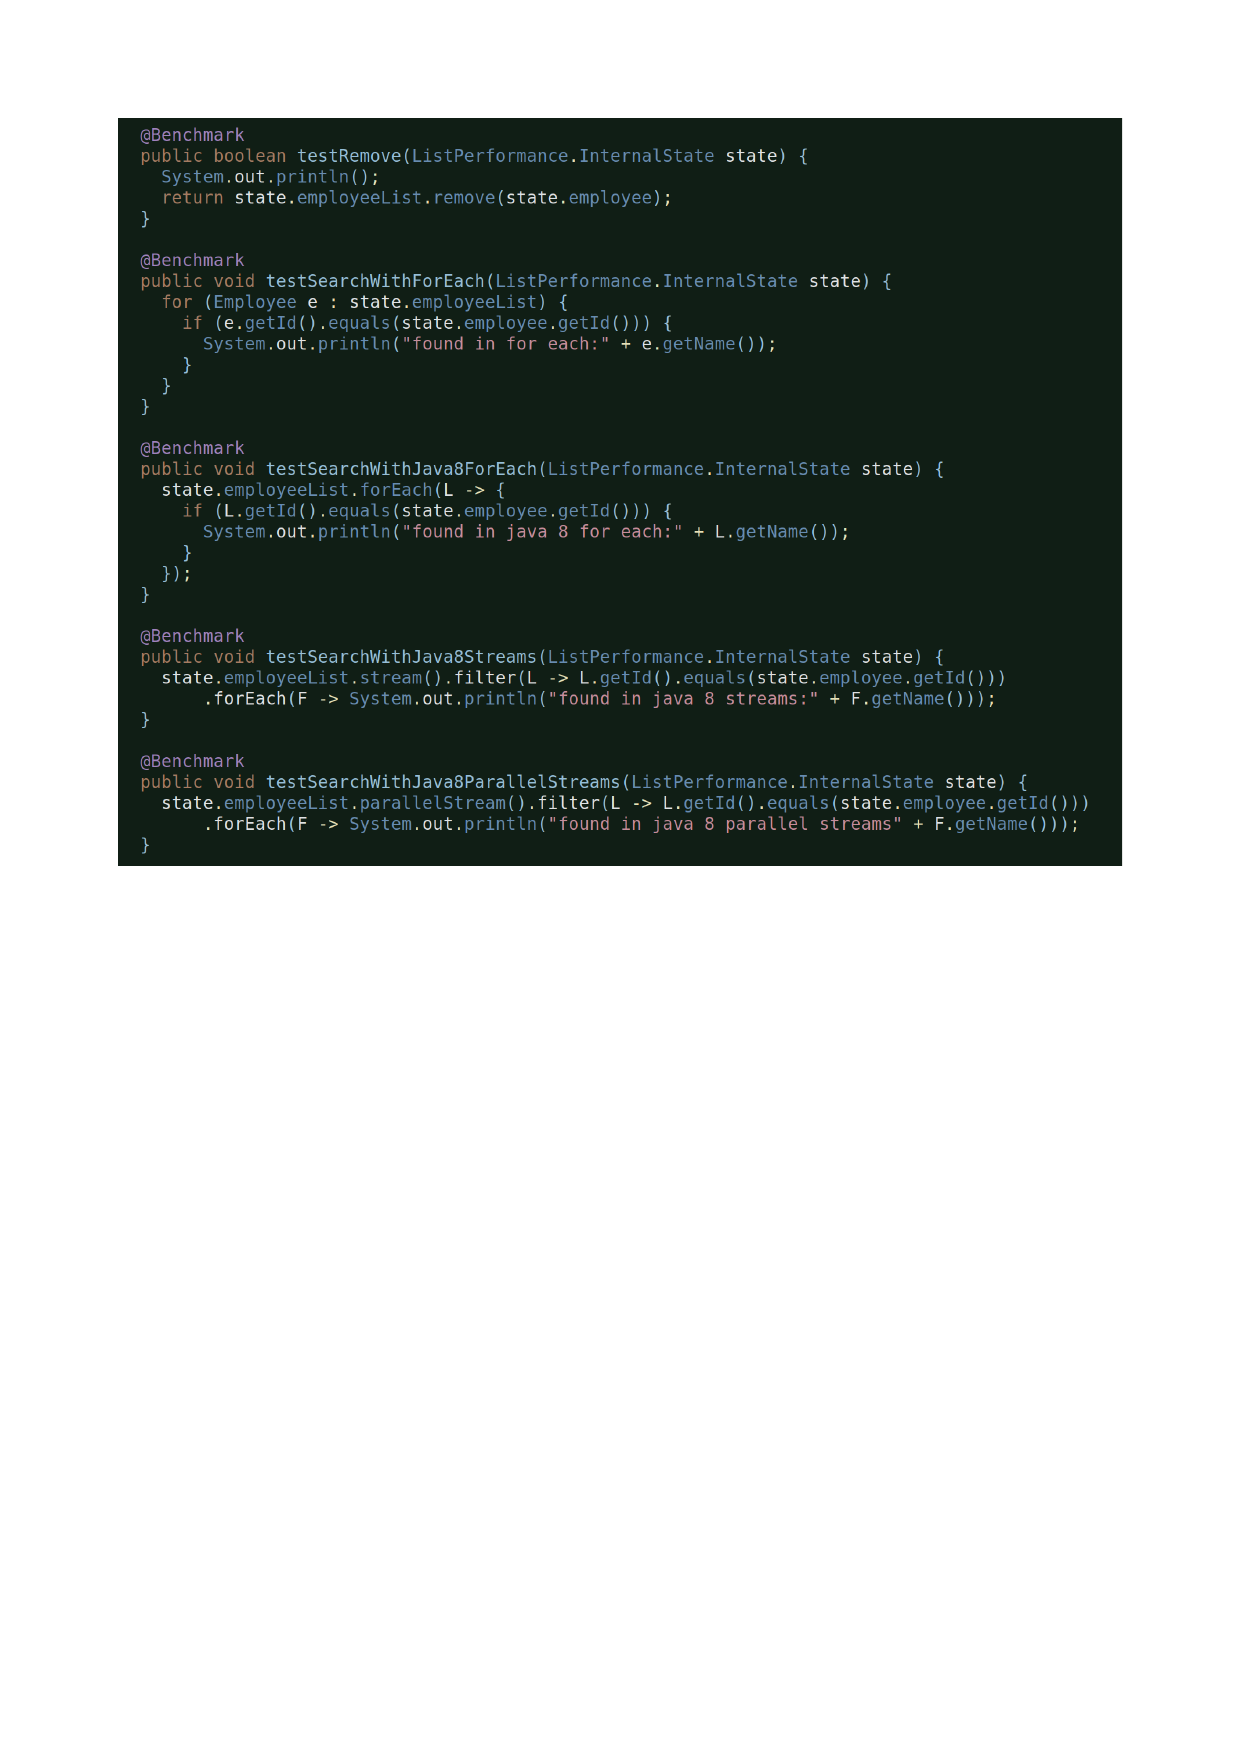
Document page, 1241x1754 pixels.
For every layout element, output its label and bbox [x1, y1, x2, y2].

picture [118, 118, 1123, 866]
